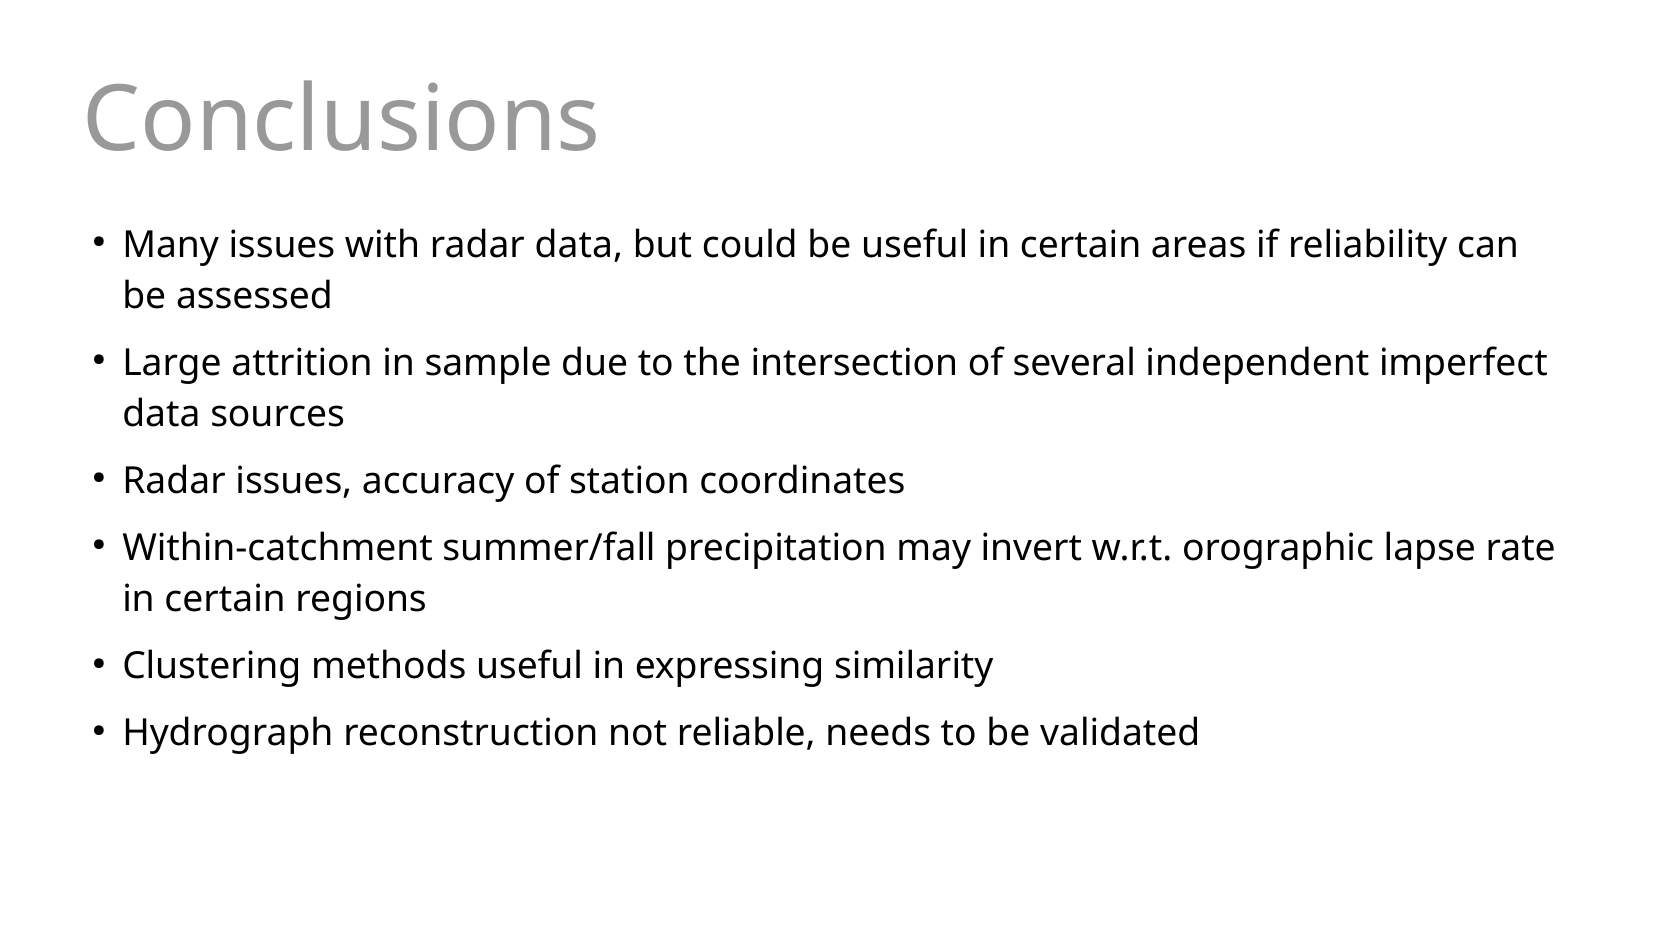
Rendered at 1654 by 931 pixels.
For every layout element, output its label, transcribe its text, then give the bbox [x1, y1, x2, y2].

list Many issues with radar data, but could be useful in certain areas if reliability can be assessed Large attrition in sample due to the intersection of several independent imperfect data sources Radar issues, accuracy of station coordinates Within-catchment summer/fall precipitation may invert w.r.t. orographic lapse rate in certain regions Clustering methods useful in expressing similarity Hydrograph reconstruction not reliable, needs to be validated [82, 217, 1571, 758]
title Conclusions [82, 37, 1571, 193]
